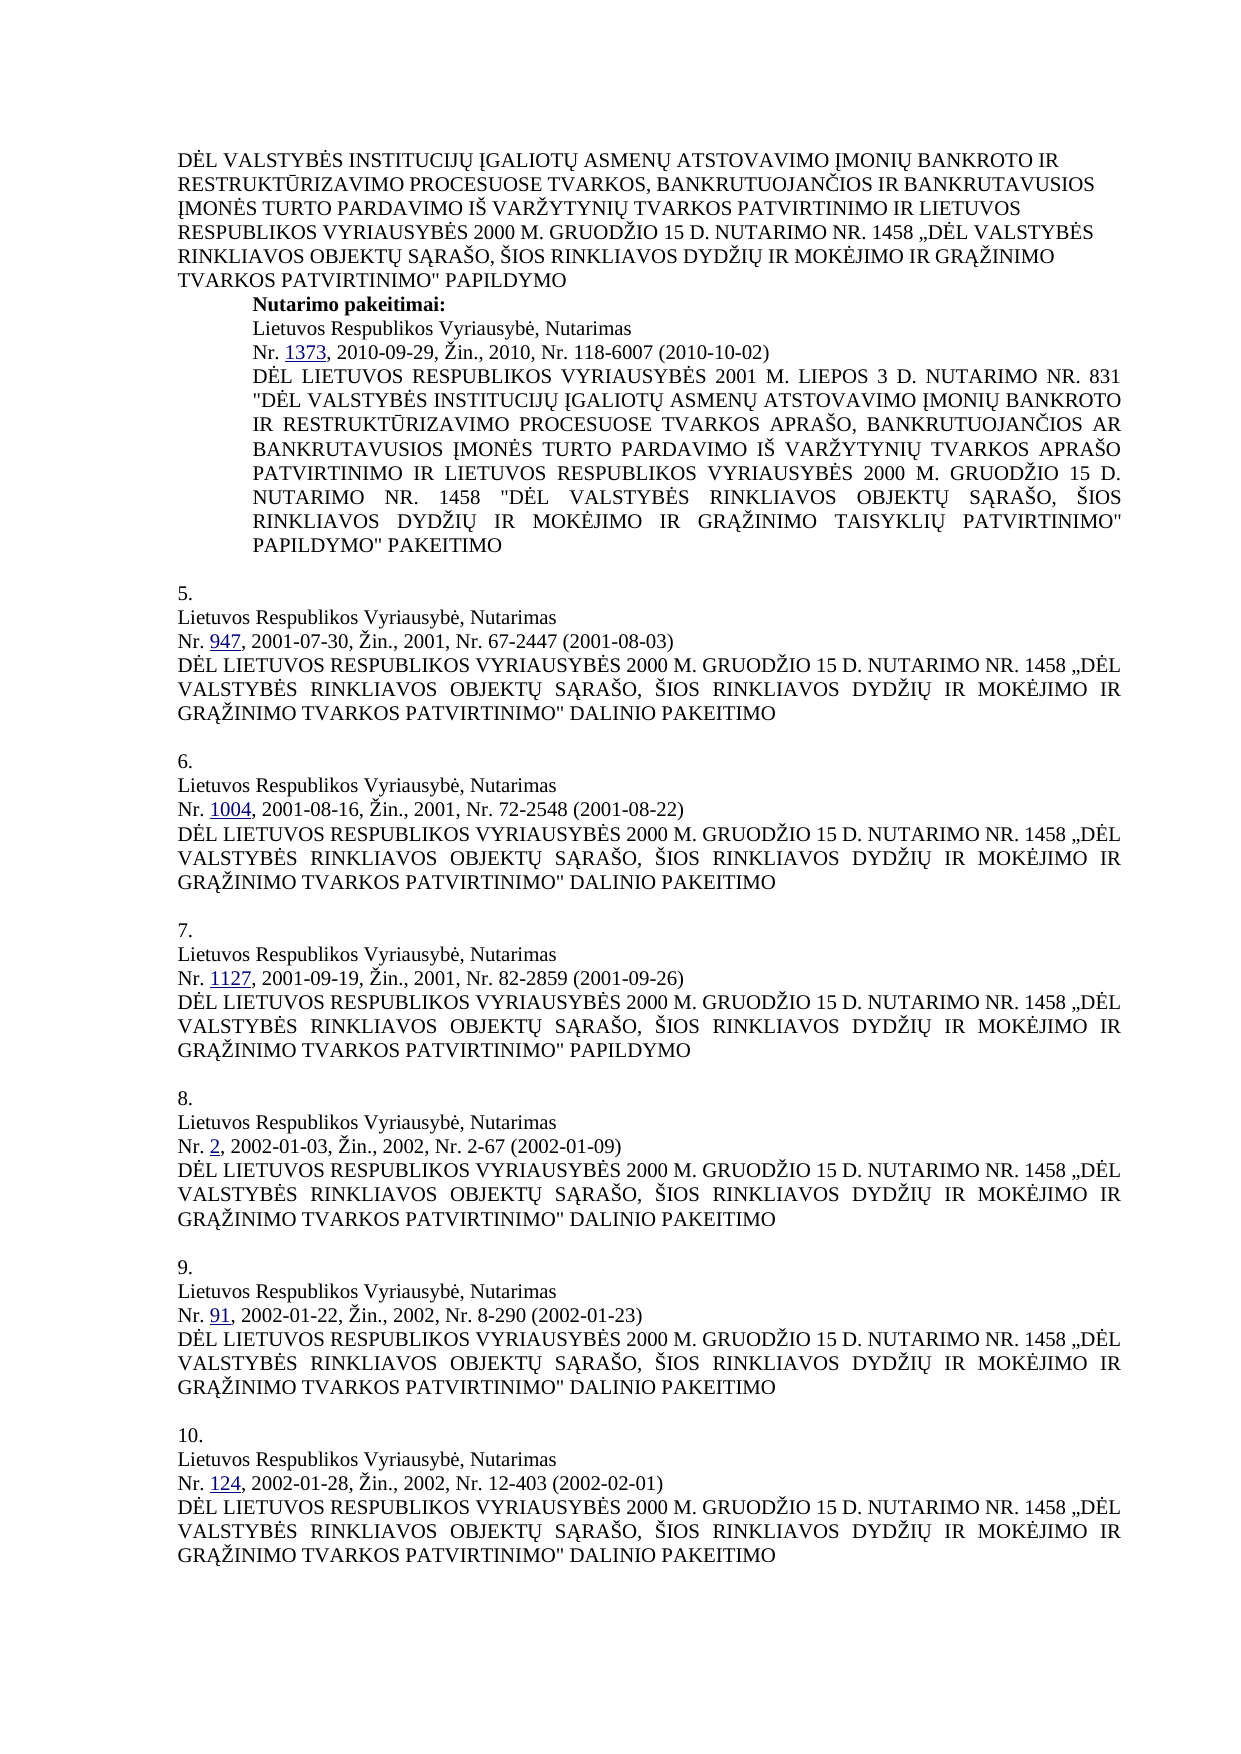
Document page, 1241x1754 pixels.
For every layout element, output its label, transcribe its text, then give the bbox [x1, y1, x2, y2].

text 7. [177, 918, 1122, 942]
text Lietuvos Respublikos Vyriausybė, Nutarimas [177, 1447, 1122, 1471]
text 10. [177, 1423, 1122, 1447]
text Nr. 1373, 2010-09-29, Žin., 2010, Nr. 118-6007 (2010-10-02) [252, 340, 1122, 364]
text DĖL VALSTYBĖS INSTITUCIJŲ ĮGALIOTŲ ASMENŲ ATSTOVAVIMO ĮMONIŲ BANKROTO IR RESTRUKTŪRIZAVIMO PROCESUOSE TVARKOS, BANKRUTUOJANČIOS IR BANKRUTAVUSIOS ĮMONĖS TURTO PARDAVIMO IŠ VARŽYTYNIŲ TVARKOS PATVIRTINIMO IR LIETUVOS RESPUBLIKOS VYRIAUSYBĖS 2000 M. GRUODŽIO 15 D. NUTARIMO NR. 1458 „DĖL VALSTYBĖS RINKLIAVOS OBJEKTŲ SĄRAŠO, ŠIOS RINKLIAVOS DYDŽIŲ IR MOKĖJIMO IR GRĄŽINIMO TVARKOS PATVIRTINIMO" PAPILDYMO [177, 148, 1122, 292]
text 5. [177, 581, 1122, 605]
text Nr. 91, 2002-01-22, Žin., 2002, Nr. 8-290 (2002-01-23) [177, 1303, 1122, 1327]
text Lietuvos Respublikos Vyriausybė, Nutarimas [177, 1279, 1122, 1303]
text DĖL LIETUVOS RESPUBLIKOS VYRIAUSYBĖS 2000 M. GRUODŽIO 15 D. NUTARIMO NR. 1458 „DĖL VALSTYBĖS RINKLIAVOS OBJEKTŲ SĄRAŠO, ŠIOS RINKLIAVOS DYDŽIŲ IR MOKĖJIMO IR GRĄŽINIMO TVARKOS PATVIRTINIMO" DALINIO PAKEITIMO [177, 1158, 1122, 1231]
text Lietuvos Respublikos Vyriausybė, Nutarimas [252, 316, 1122, 340]
text Nr. 947, 2001-07-30, Žin., 2001, Nr. 67-2447 (2001-08-03) [177, 629, 1122, 653]
text DĖL LIETUVOS RESPUBLIKOS VYRIAUSYBĖS 2000 M. GRUODŽIO 15 D. NUTARIMO NR. 1458 „DĖL VALSTYBĖS RINKLIAVOS OBJEKTŲ SĄRAŠO, ŠIOS RINKLIAVOS DYDŽIŲ IR MOKĖJIMO IR GRĄŽINIMO TVARKOS PATVIRTINIMO" PAPILDYMO [177, 990, 1122, 1062]
text Nutarimo pakeitimai: [252, 292, 1122, 316]
text Lietuvos Respublikos Vyriausybė, Nutarimas [177, 773, 1122, 797]
text 9. [177, 1254, 1122, 1279]
text Lietuvos Respublikos Vyriausybė, Nutarimas [177, 1110, 1122, 1134]
text Lietuvos Respublikos Vyriausybė, Nutarimas [177, 942, 1122, 966]
text Nr. 1004, 2001-08-16, Žin., 2001, Nr. 72-2548 (2001-08-22) [177, 797, 1122, 821]
text DĖL LIETUVOS RESPUBLIKOS VYRIAUSYBĖS 2001 M. LIEPOS 3 D. NUTARIMO NR. 831 "DĖL VALSTYBĖS INSTITUCIJŲ ĮGALIOTŲ ASMENŲ ATSTOVAVIMO ĮMONIŲ BANKROTO IR RESTRUKTŪRIZAVIMO PROCESUOSE TVARKOS APRAŠO, BANKRUTUOJANČIOS AR BANKRUTAVUSIOS ĮMONĖS TURTO PARDAVIMO IŠ VARŽYTYNIŲ TVARKOS APRAŠO PATVIRTINIMO IR LIETUVOS RESPUBLIKOS VYRIAUSYBĖS 2000 M. GRUODŽIO 15 D. NUTARIMO NR. 1458 "DĖL VALSTYBĖS RINKLIAVOS OBJEKTŲ SĄRAŠO, ŠIOS RINKLIAVOS DYDŽIŲ IR MOKĖJIMO IR GRĄŽINIMO TAISYKLIŲ PATVIRTINIMO" PAPILDYMO" PAKEITIMO [252, 364, 1122, 557]
text Lietuvos Respublikos Vyriausybė, Nutarimas [177, 605, 1122, 629]
text DĖL LIETUVOS RESPUBLIKOS VYRIAUSYBĖS 2000 M. GRUODŽIO 15 D. NUTARIMO NR. 1458 „DĖL VALSTYBĖS RINKLIAVOS OBJEKTŲ SĄRAŠO, ŠIOS RINKLIAVOS DYDŽIŲ IR MOKĖJIMO IR GRĄŽINIMO TVARKOS PATVIRTINIMO" DALINIO PAKEITIMO [177, 821, 1122, 894]
text Nr. 2, 2002-01-03, Žin., 2002, Nr. 2-67 (2002-01-09) [177, 1134, 1122, 1158]
text Nr. 1127, 2001-09-19, Žin., 2001, Nr. 82-2859 (2001-09-26) [177, 966, 1122, 990]
text DĖL LIETUVOS RESPUBLIKOS VYRIAUSYBĖS 2000 M. GRUODŽIO 15 D. NUTARIMO NR. 1458 „DĖL VALSTYBĖS RINKLIAVOS OBJEKTŲ SĄRAŠO, ŠIOS RINKLIAVOS DYDŽIŲ IR MOKĖJIMO IR GRĄŽINIMO TVARKOS PATVIRTINIMO" DALINIO PAKEITIMO [177, 1327, 1122, 1399]
text 8. [177, 1086, 1122, 1110]
text DĖL LIETUVOS RESPUBLIKOS VYRIAUSYBĖS 2000 M. GRUODŽIO 15 D. NUTARIMO NR. 1458 „DĖL VALSTYBĖS RINKLIAVOS OBJEKTŲ SĄRAŠO, ŠIOS RINKLIAVOS DYDŽIŲ IR MOKĖJIMO IR GRĄŽINIMO TVARKOS PATVIRTINIMO" DALINIO PAKEITIMO [177, 653, 1122, 725]
text DĖL LIETUVOS RESPUBLIKOS VYRIAUSYBĖS 2000 M. GRUODŽIO 15 D. NUTARIMO NR. 1458 „DĖL VALSTYBĖS RINKLIAVOS OBJEKTŲ SĄRAŠO, ŠIOS RINKLIAVOS DYDŽIŲ IR MOKĖJIMO IR GRĄŽINIMO TVARKOS PATVIRTINIMO" DALINIO PAKEITIMO [177, 1495, 1122, 1567]
text 6. [177, 749, 1122, 773]
text Nr. 124, 2002-01-28, Žin., 2002, Nr. 12-403 (2002-02-01) [177, 1471, 1122, 1495]
